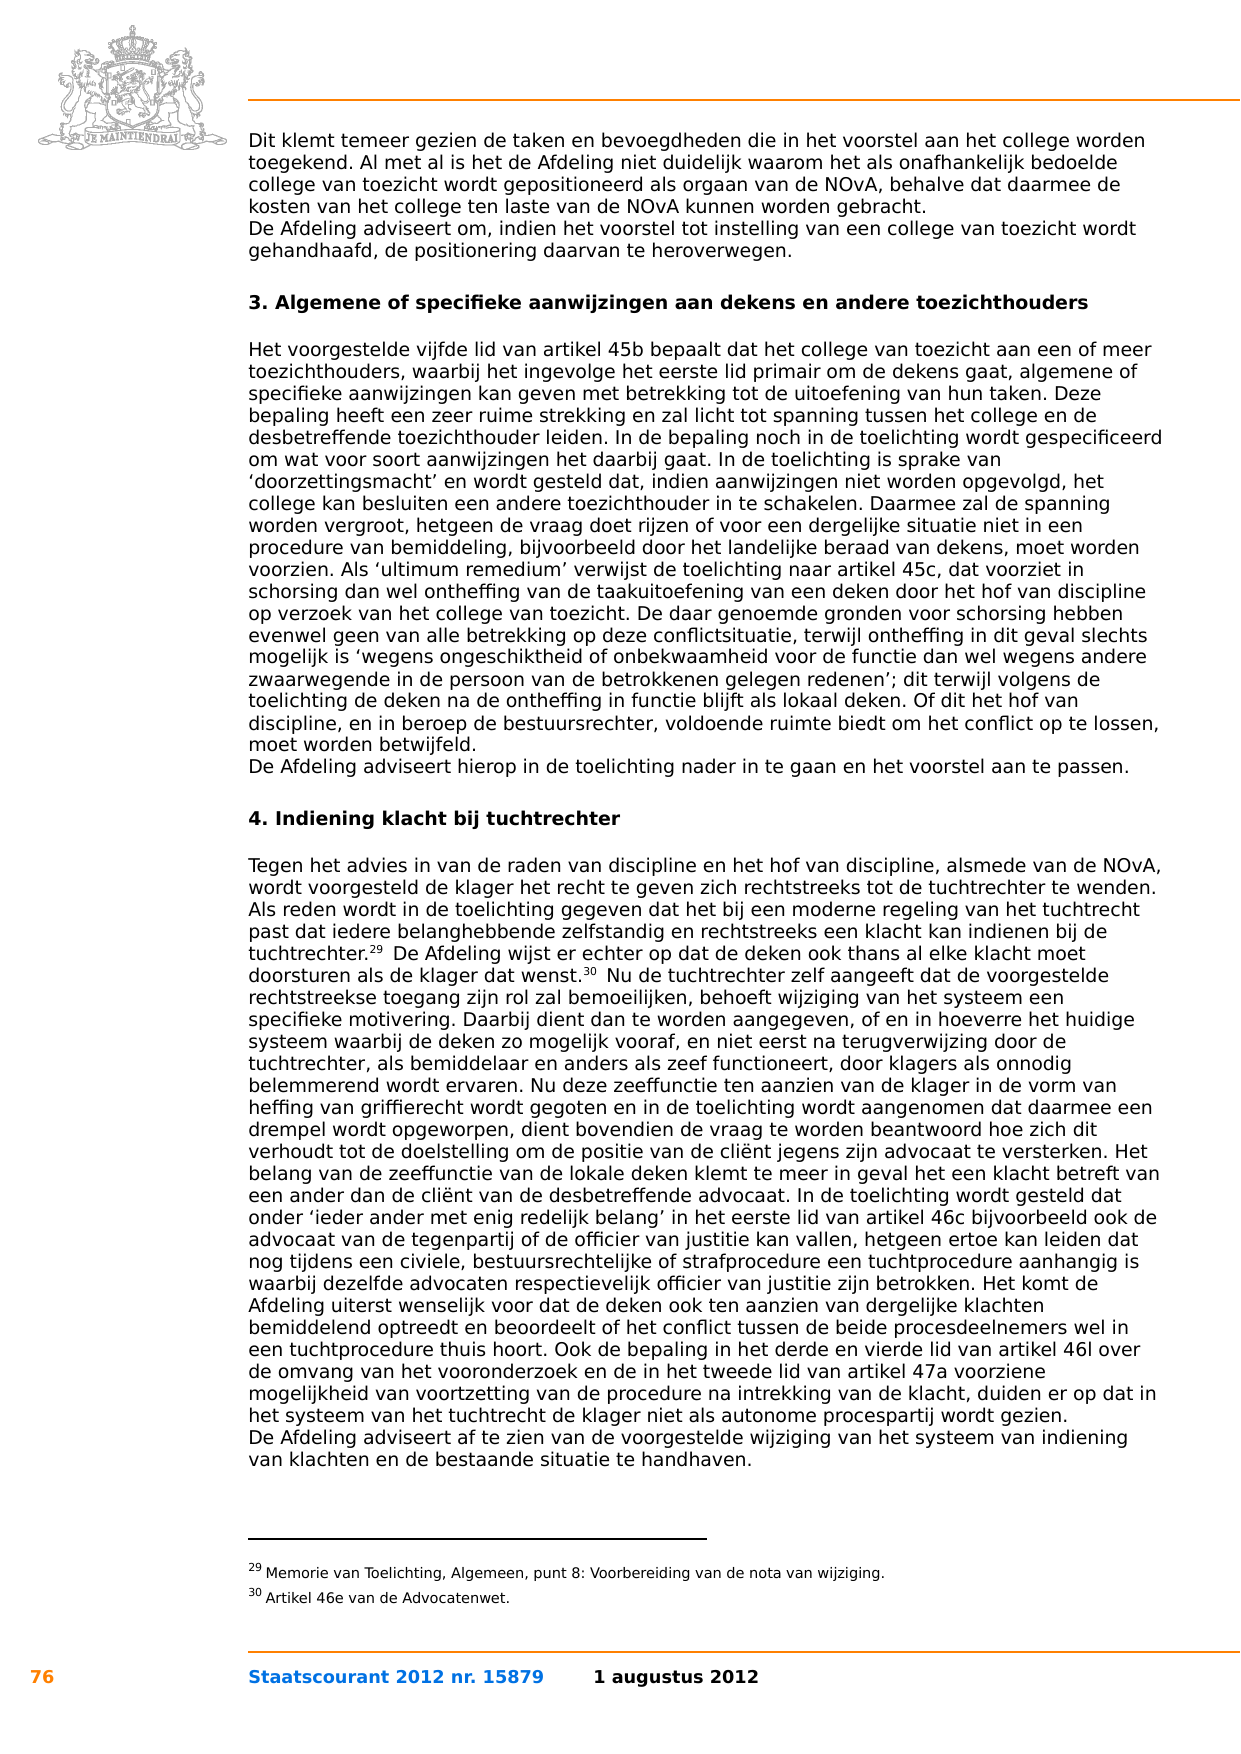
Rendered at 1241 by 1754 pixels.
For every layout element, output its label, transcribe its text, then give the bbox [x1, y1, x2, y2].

picture [38, 25, 227, 150]
text Tegen het advies in van de raden van discipline en het hof van discipline, alsmede van de NOvA, wordt voorgesteld de klager het recht te geven zich rechtstreeks tot de tuchtrechter te wenden. Als reden wordt in de toelichting gegeven dat het bij een moderne regeling van het tuchtrecht past dat iedere belanghebbende zelfstandig en rechtstreeks een klacht kan indienen bij de tuchtrechter. De Afdeling wijst er echter op dat de deken ook thans al elke klacht moet doorsturen als de klager dat wenst. Nu de tuchtrechter zelf aangeeft dat de voorgestelde rechtstreekse toegang zijn rol zal bemoeilijken, behoeft wijziging van het systeem een specifieke motivering. Daarbij dient dan te worden aangegeven, of en in hoeverre het huidige systeem waarbij de deken zo mogelijk vooraf, en niet eerst na terugverwijzing door de tuchtrechter, als bemiddelaar en anders als zeef functioneert, door klagers als onnodig belemmerend wordt ervaren. Nu deze zeeffunctie ten aanzien van de klager in de vorm van heffing van griffierecht wordt gegoten en in de toelichting wordt aangenomen dat daarmee een drempel wordt opgeworpen, dient bovendien de vraag te worden beantwoord hoe zich dit verhoudt tot de doelstelling om de positie van de cliënt jegens zijn advocaat te versterken. Het belang van de zeeffunctie van de lokale deken klemt te meer in geval het een klacht betreft van een ander dan de cliënt van de desbetreffende advocaat. In de toelichting wordt gesteld dat onder ‘ieder ander met enig redelijk belang’ in het eerste lid van artikel 46c bijvoorbeeld ook de advocaat van de tegenpartij of de officier van justitie kan vallen, hetgeen ertoe kan leiden dat nog tijdens een civiele, bestuursrechtelijke of strafprocedure een tuchtprocedure aanhangig is waarbij dezelfde advocaten respectievelijk officier van justitie zijn betrokken. Het komt de Afdeling uiterst wenselijk voor dat de deken ook ten aanzien van dergelijke klachten bemiddelend optreedt en beoordeelt of het conflict tussen de beide procesdeelnemers wel in een tuchtprocedure thuis hoort. Ook de bepaling in het derde en vierde lid van artikel 46l over de omvang van het vooronderzoek en de in het tweede lid van artikel 47a voorziene mogelijkheid van voortzetting van de procedure na intrekking van de klacht, duiden er op dat in het systeem van het tuchtrecht de klager niet als autonome procespartij wordt gezien. [248, 855, 1163, 1427]
text De Afdeling adviseert af te zien van de voorgestelde wijziging van het systeem van indiening van klachten en de bestaande situatie te handhaven. [248, 1427, 1163, 1471]
subtitle 4. Indiening klacht bij tuchtrechter [248, 808, 1163, 830]
text Het voorgestelde vijfde lid van artikel 45b bepaalt dat het college van toezicht aan een of meer toezichthouders, waarbij het ingevolge het eerste lid primair om de dekens gaat, algemene of specifieke aanwijzingen kan geven met betrekking tot de uitoefening van hun taken. Deze bepaling heeft een zeer ruime strekking en zal licht tot spanning tussen het college en de desbetreffende toezichthouder leiden. In de bepaling noch in de toelichting wordt gespecificeerd om wat voor soort aanwijzingen het daarbij gaat. In de toelichting is sprake van ‘doorzettingsmacht’ en wordt gesteld dat, indien aanwijzingen niet worden opgevolgd, het college kan besluiten een andere toezichthouder in te schakelen. Daarmee zal de spanning worden vergroot, hetgeen de vraag doet rijzen of voor een dergelijke situatie niet in een procedure van bemiddeling, bijvoorbeeld door het landelijke beraad van dekens, moet worden voorzien. Als ‘ultimum remedium’ verwijst de toelichting naar artikel 45c, dat voorziet in schorsing dan wel ontheffing van de taakuitoefening van een deken door het hof van discipline op verzoek van het college van toezicht. De daar genoemde gronden voor schorsing hebben evenwel geen van alle betrekking op deze conflictsituatie, terwijl ontheffing in dit geval slechts mogelijk is ‘wegens ongeschiktheid of onbekwaamheid voor de functie dan wel wegens andere zwaarwegende in de persoon van de betrokkenen gelegen redenen’; dit terwijl volgens de toelichting de deken na de ontheffing in functie blijft als lokaal deken. Of dit het hof van discipline, en in beroep de bestuursrechter, voldoende ruimte biedt om het conflict op te lossen, moet worden betwijfeld. [248, 339, 1163, 756]
text Memorie van Toelichting, Algemeen, punt 8: Voorbereiding van de nota van wijziging. [248, 1561, 1163, 1583]
text De Afdeling adviseert hierop in de toelichting nader in te gaan en het voorstel aan te passen. [248, 756, 1163, 778]
text Dit klemt temeer gezien de taken en bevoegdheden die in het voorstel aan het college worden toegekend. Al met al is het de Afdeling niet duidelijk waarom het als onafhankelijk bedoelde college van toezicht wordt gepositioneerd als orgaan van de NOvA, behalve dat daarmee de kosten van het college ten laste van de NOvA kunnen worden gebracht. [248, 130, 1163, 218]
text Artikel 46e van de Advocatenwet. [248, 1586, 1163, 1608]
text De Afdeling adviseert om, indien het voorstel tot instelling van een college van toezicht wordt gehandhaafd, de positionering daarvan te heroverwegen. [248, 218, 1163, 262]
subtitle 3. Algemene of specifieke aanwijzingen aan dekens en andere toezichthouders [248, 292, 1163, 314]
